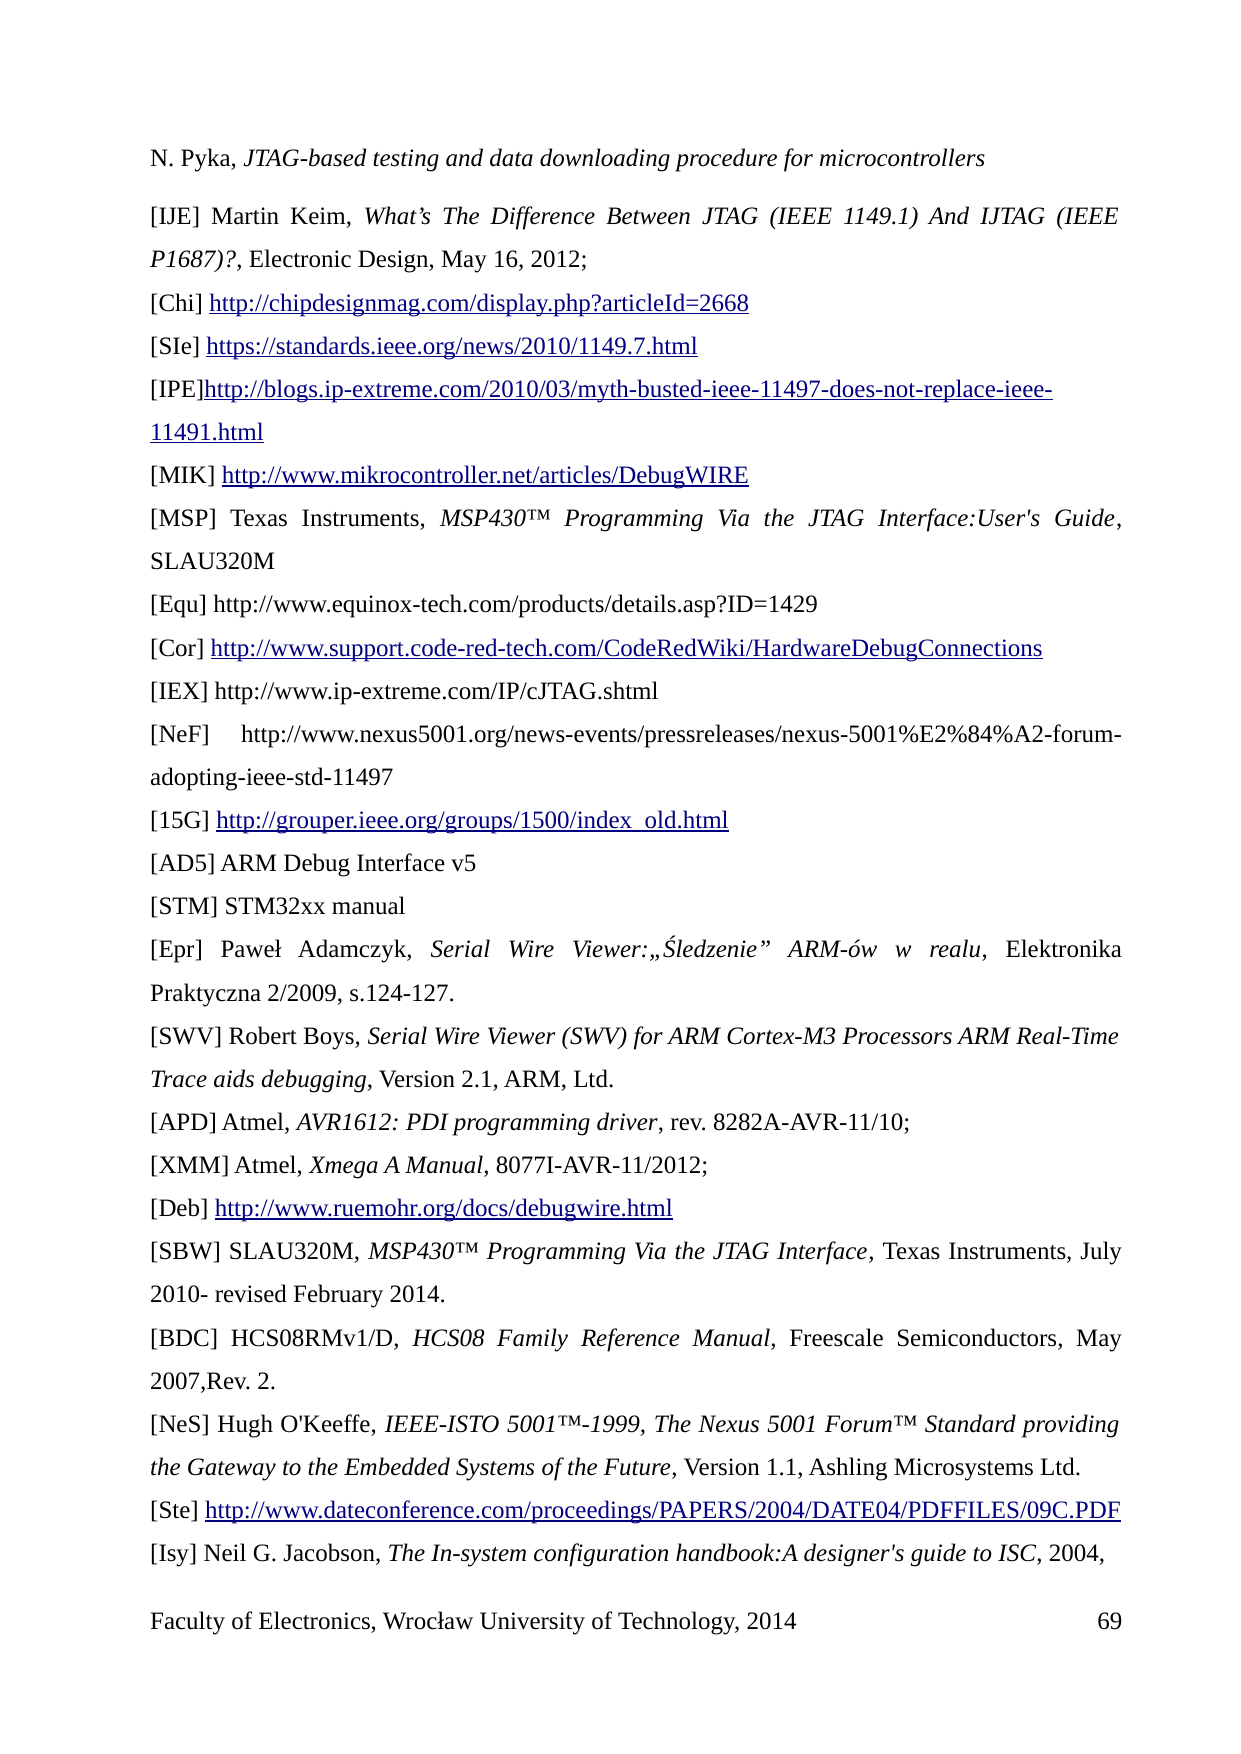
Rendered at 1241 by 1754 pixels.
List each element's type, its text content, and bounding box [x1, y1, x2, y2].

text [Deb] http://www.ruemohr.org/docs/debugwire.html [150, 1193, 1122, 1222]
text [APD] Atmel, AVR1612: PDI programming driver, rev. 8282A-AVR-11/10; [150, 1107, 1122, 1136]
text [Cor] http://www.support.code-red-tech.com/CodeRedWiki/HardwareDebugConnections [150, 633, 1122, 661]
text [BDC] HCS08RMv1/D, HCS08 Family Reference Manual, Freescale Semiconductors, May 2007,Rev. 2. [150, 1323, 1122, 1394]
text [SBW] SLAU320M, MSP430™ Programming Via the JTAG Interface, Texas Instruments, July 2010- revised February 2014. [150, 1236, 1122, 1308]
text [IJE] Martin Keim, What’s The Difference Between JTAG (IEEE 1149.1) And IJTAG (IEEE P1687)?, Electronic Design, May 16, 2012; [150, 201, 1122, 273]
text [Equ] http://www.equinox-tech.com/products/details.asp?ID=1429 [150, 589, 1122, 618]
text [MSP] Texas Instruments, MSP430™ Programming Via the JTAG Interface:User's Guide, SLAU320M [150, 503, 1122, 575]
text [STM] STM32xx manual [150, 891, 1122, 920]
text [Isy] Neil G. Jacobson, The In-system configuration handbook:A designer's guide to ISC, 2004, [150, 1538, 1122, 1567]
text [MIK] http://www.mikrocontroller.net/articles/DebugWIRE [150, 460, 1122, 489]
text [SWV] Robert Boys, Serial Wire Viewer (SWV) for ARM Cortex-M3 Processors ARM Real-Time Trace aids debugging, Version 2.1, ARM, Ltd. [150, 1021, 1122, 1093]
text [AD5] ARM Debug Interface v5 [150, 848, 1122, 877]
text [15G] http://grouper.ieee.org/groups/1500/index_old.html [150, 805, 1122, 834]
text [IEX] http://www.ip-extreme.com/IP/cJTAG.shtml [150, 676, 1122, 704]
text [Epr] Paweł Adamczyk, Serial Wire Viewer:„Śledzenie” ARM-ów w realu, Elektronika Praktyczna 2/2009, s.124-127. [150, 934, 1122, 1006]
text [IPE]http://blogs.ip-extreme.com/2010/03/myth-busted-ieee-11497-does-not-replace-ieee-11491.html [150, 374, 1122, 446]
text [NeS] Hugh O'Keeffe, IEEE-ISTO 5001™-1999, The Nexus 5001 Forum™ Standard providing the Gateway to the Embedded Systems of the Future, Version 1.1, Ashling Microsystems Ltd. [150, 1409, 1122, 1481]
text [NeF] http://www.nexus5001.org/news-events/pressreleases/nexus-5001%E2%84%A2-forum-adopting-ieee-std-11497 [150, 719, 1122, 791]
text [Chi] http://chipdesignmag.com/display.php?articleId=2668 [150, 288, 1122, 316]
text [Ste] http://www.dateconference.com/proceedings/PAPERS/2004/DATE04/PDFFILES/09C.PDF [150, 1495, 1122, 1524]
text [XMM] Atmel, Xmega A Manual, 8077I-AVR-11/2012; [150, 1150, 1122, 1179]
text [SIe] https://standards.ieee.org/news/2010/1149.7.html [150, 331, 1122, 359]
